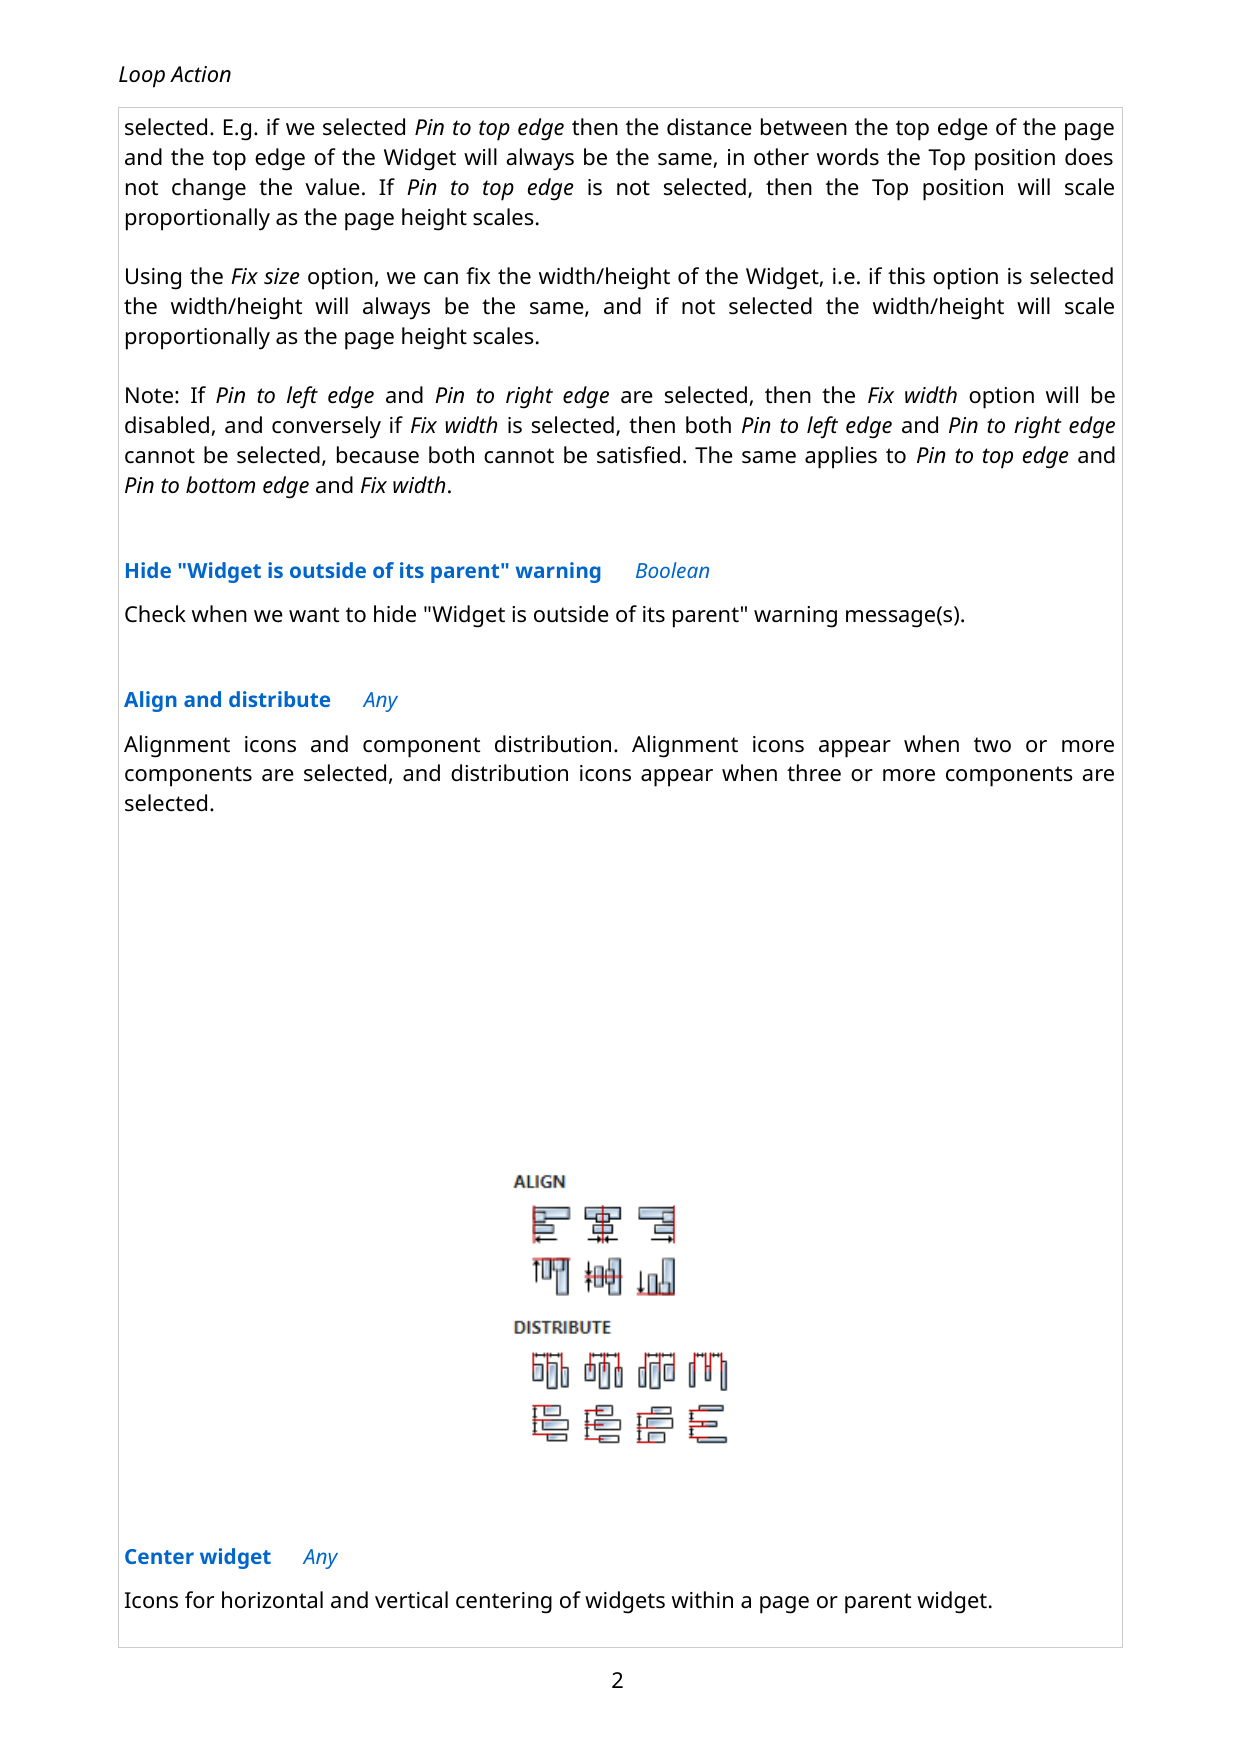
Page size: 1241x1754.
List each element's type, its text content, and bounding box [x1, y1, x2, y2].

picture [490, 1166, 750, 1456]
table_cell selected. E.g. if we selected Pin to top edge then the distance between the top edge of the page and the top edge of the Widget will always be the same, in other words the Top position does not change the value. If Pin to top edge is not selected, then the Top position will scale proportionally as the page height scales. Using the Fix size option, we can fix the width/height of the Widget, i.e. if this option is selected the width/height will always be the same, and if not selected the width/height will scale proportionally as the page height scales. Note: If Pin to left edge and Pin to right edge are selected, then the Fix width option will be disabled, and conversely if Fix width is selected, then both Pin to left edge and Pin to right edge cannot be selected, because both cannot be satisfied. The same applies to Pin to top edge and Pin to bottom edge and Fix width. Hide "Widget is outside of its parent" warning Boolean Check when we want to hide "Widget is outside of its parent" warning message(s). Align and distribute Any Alignment icons and component distribution. Alignment icons appear when two or more components are selected, and distribution icons appear when three or more components are selected. Center widget Any Icons for horizontal and vertical centering of widgets within a page or parent widget. [119, 108, 1122, 1647]
